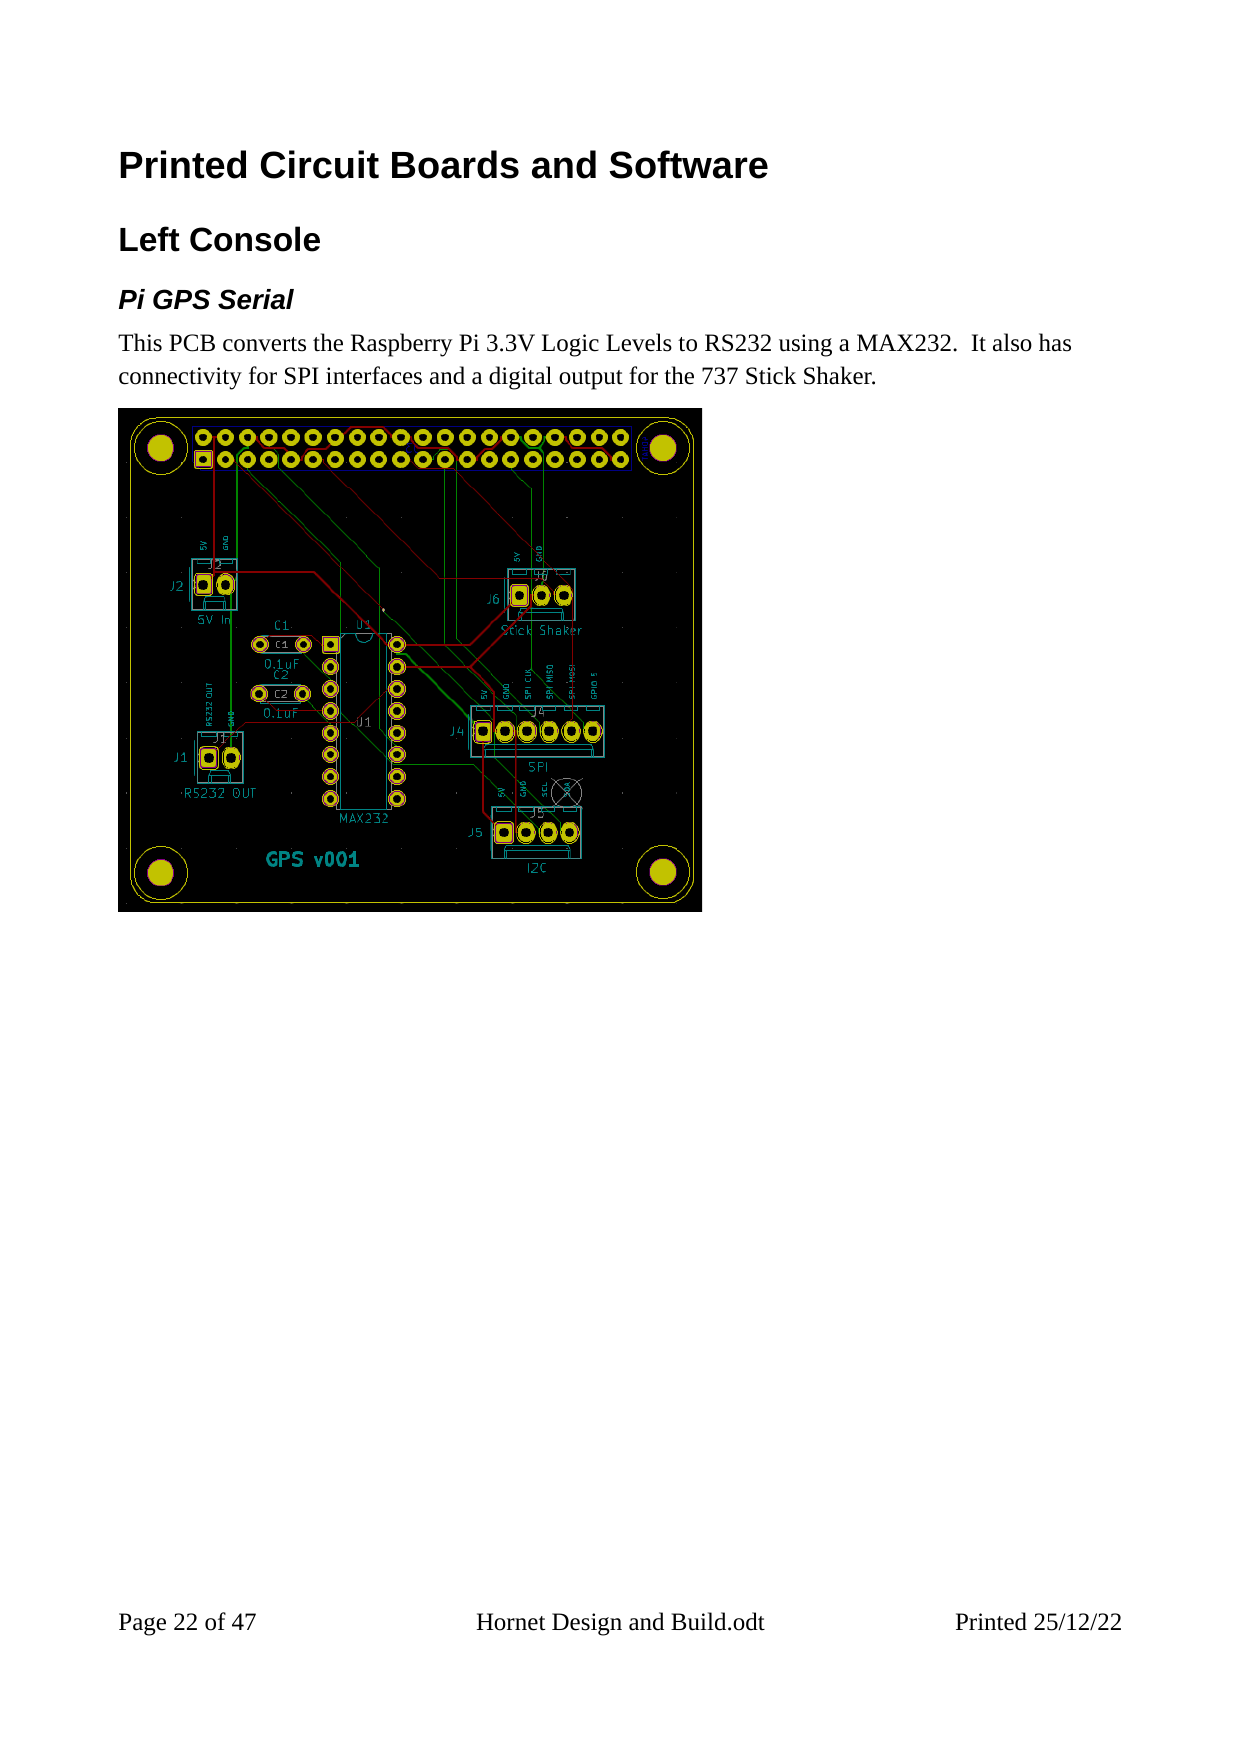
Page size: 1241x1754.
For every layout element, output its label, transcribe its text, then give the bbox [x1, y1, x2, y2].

text This PCB converts the Raspberry Pi 3.3V Logic Levels to RS232 using a MAX232. It also has connectivity for SPI interfaces and a digital output for the 737 Stick Shaker. [118, 328, 1122, 390]
picture [118, 408, 703, 912]
subtitle Left Console [118, 220, 1122, 259]
subtitle Printed Circuit Boards and Software [118, 143, 1122, 187]
subtitle Pi GPS Serial [118, 284, 1122, 316]
